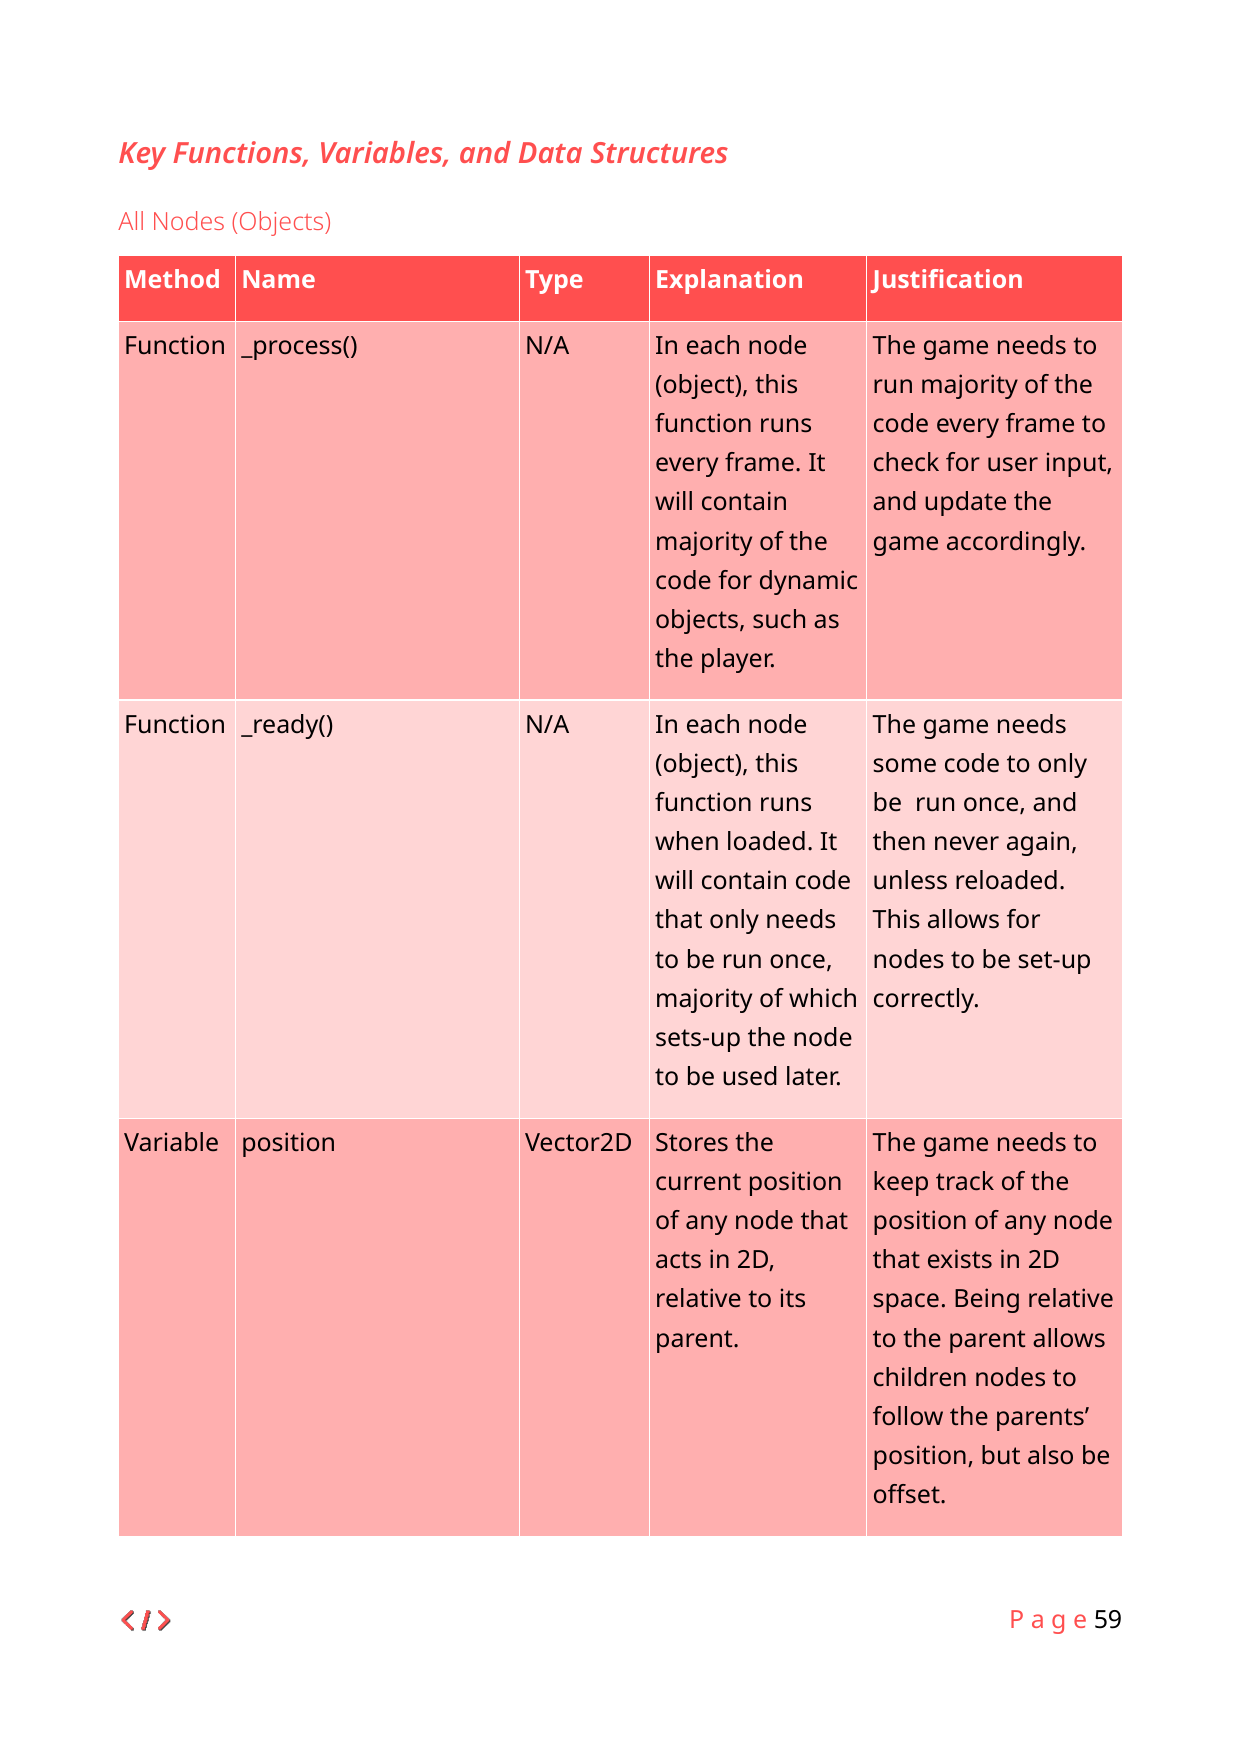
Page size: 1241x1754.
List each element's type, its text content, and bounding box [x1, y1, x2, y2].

table_header Type [520, 256, 649, 321]
table_cell The game needs some code to only be run once, and then never again, unless reloaded. This allows for nodes to be set-up correctly. [867, 701, 1122, 1118]
table_cell N/A [520, 701, 649, 1118]
table_header Method [119, 256, 235, 321]
table_cell N/A [520, 322, 649, 699]
table_cell In each node (object), this function runs when loaded. It will contain code that only needs to be run once, majority of which sets-up the node to be used later. [650, 701, 866, 1118]
table_cell Stores the current position of any node that acts in 2D, relative to its parent. [650, 1119, 866, 1536]
picture [116, 1591, 175, 1649]
table_cell Vector2D [520, 1119, 649, 1536]
table_cell Function [119, 322, 235, 699]
table_header Justification [867, 256, 1122, 321]
table_cell Function [119, 701, 235, 1118]
table_cell In each node (object), this function runs every frame. It will contain majority of the code for dynamic objects, such as the player. [650, 322, 866, 699]
table_cell Variable [119, 1119, 235, 1536]
table_cell The game needs to run majority of the code every frame to check for user input, and update the game accordingly. [867, 322, 1122, 699]
table_header Name [236, 256, 519, 321]
table_cell position [236, 1119, 519, 1536]
subtitle All Nodes (Objects) [118, 203, 1122, 237]
table_cell The game needs to keep track of the position of any node that exists in 2D space. Being relative to the parent allows children nodes to follow the parents’ position, but also be offset. [867, 1119, 1122, 1536]
subtitle Key Functions, Variables, and Data Structures [118, 133, 1122, 172]
table_header Explanation [650, 256, 866, 321]
table_cell _process() [236, 322, 519, 699]
table_cell _ready() [236, 701, 519, 1118]
